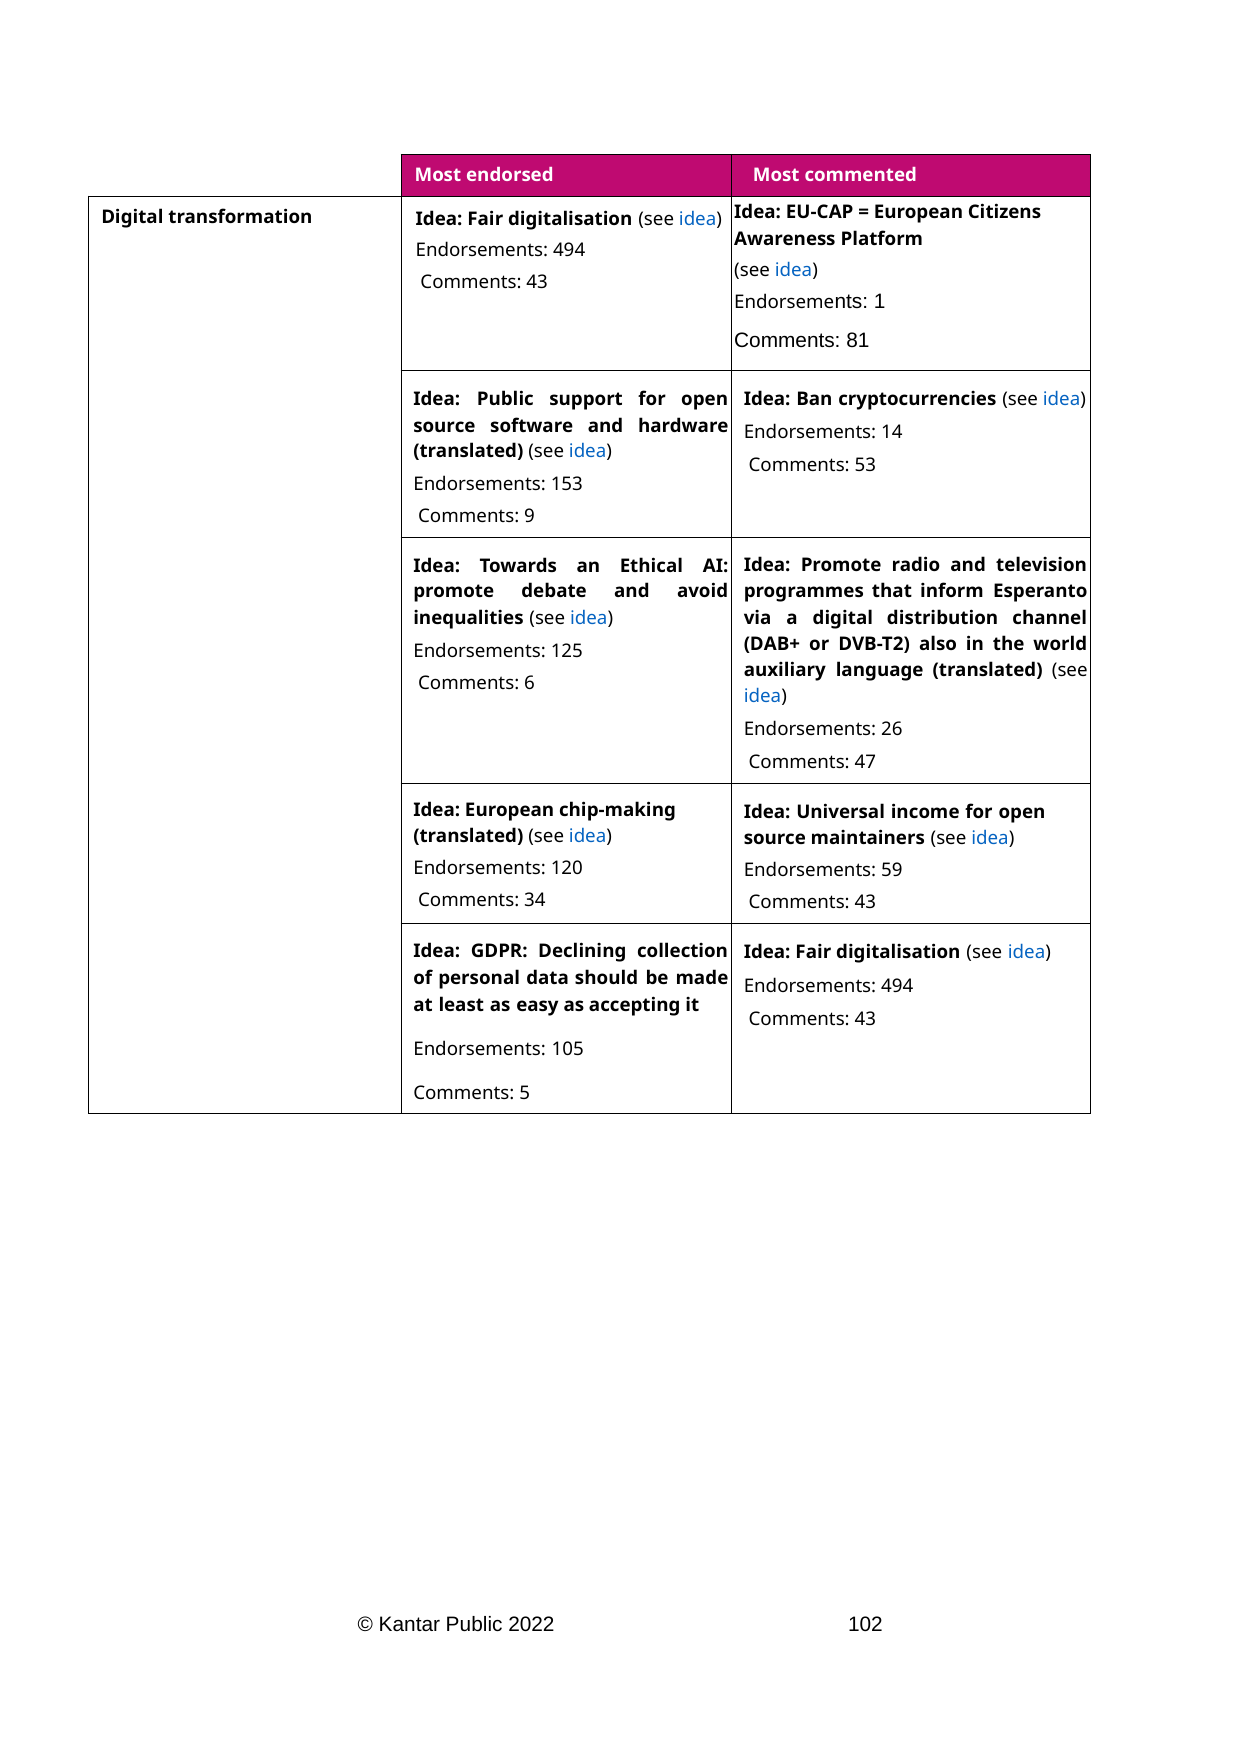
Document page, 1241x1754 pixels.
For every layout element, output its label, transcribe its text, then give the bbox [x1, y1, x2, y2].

table_header [732, 155, 753, 196]
table_header [402, 155, 414, 196]
table_cell Idea: Public support for open source software and hardware (translated) (see idea) Endorsements: 153 Comments: 9 [402, 371, 731, 537]
table_cell Idea: Fair digitalisation (see idea) Endorsements: 494 Comments: 43 [732, 924, 1090, 1113]
table_cell Idea: Fair digitalisation (see idea) Endorsements: 494 Comments: 43 [402, 197, 731, 370]
table_cell Idea: Ban cryptocurrencies (see idea) Endorsements: 14 Comments: 53 [732, 371, 1090, 537]
table_cell Idea: Universal income for open source maintainers (see idea) Endorsements: 59 Comments: 43 [732, 784, 1090, 923]
table_cell Idea: European chip-making (translated) (see idea) Endorsements: 120 Comments: 34 [402, 784, 731, 923]
table_header [718, 155, 731, 196]
table_header Most endorsed [414, 155, 718, 196]
table_header Most commented [753, 155, 1064, 196]
table_cell Digital transformation [89, 197, 401, 1113]
table_header [89, 154, 401, 196]
table_cell Idea: Towards an Ethical AI: promote debate and avoid inequalities (see idea) Endorsements: 125 Comments: 6 [402, 538, 731, 783]
table_cell Idea: EU-CAP = European Citizens Awareness Platform (see idea) Endorsements: 1 Comments: 81 [732, 197, 1090, 370]
table_header [1064, 155, 1090, 196]
table_cell Idea: GDPR: Declining collection of personal data should be made at least as easy as accepting it Endorsements: 105 Comments: 5 [402, 924, 731, 1113]
table_cell Idea: Promote radio and television programmes that inform Esperanto via a digital distribution channel (DAB+ or DVB-T2) also in the world auxiliary language (translated) (see idea) Endorsements: 26 Comments: 47 [732, 538, 1090, 783]
